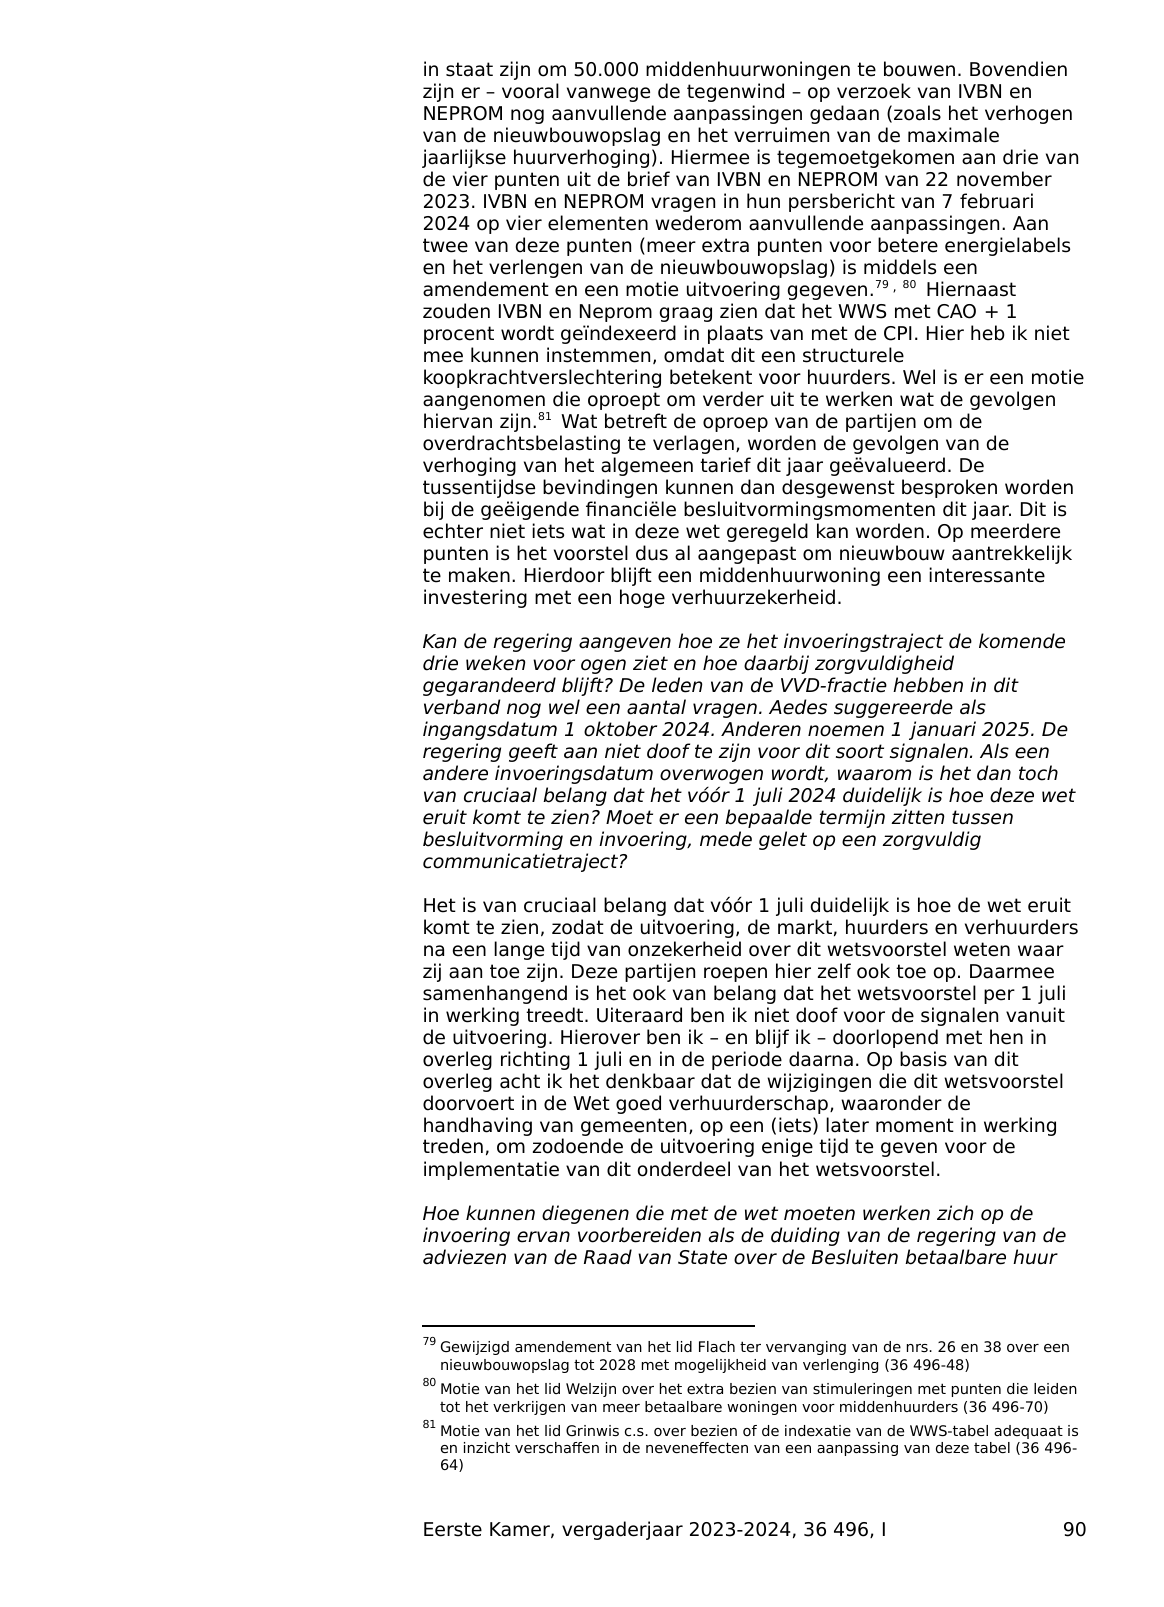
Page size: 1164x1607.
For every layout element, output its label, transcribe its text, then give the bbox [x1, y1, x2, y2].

text Kan de regering aangeven hoe ze het invoeringstraject de komende drie weken voor ogen ziet en hoe daarbij zorgvuldigheid gegarandeerd blijft? De leden van de VVD-fractie hebben in dit verband nog wel een aantal vragen. Aedes suggereerde als ingangsdatum 1 oktober 2024. Anderen noemen 1 januari 2025. De regering geeft aan niet doof te zijn voor dit soort signalen. Als een andere invoeringsdatum overwogen wordt, waarom is het dan toch van cruciaal belang dat het vóór 1 juli 2024 duidelijk is hoe deze wet eruit komt te zien? Moet er een bepaalde termijn zitten tussen besluitvorming en invoering, mede gelet op een zorgvuldig communicatietraject? [422, 631, 1087, 872]
text in staat zijn om 50.000 middenhuurwoningen te bouwen. Bovendien zijn er – vooral vanwege de tegenwind – op verzoek van IVBN en NEPROM nog aanvullende aanpassingen gedaan (zoals het verhogen van de nieuwbouwopslag en het verruimen van de maximale jaarlijkse huurverhoging). Hiermee is tegemoetgekomen aan drie van de vier punten uit de brief van IVBN en NEPROM van 22 november 2023. IVBN en NEPROM vragen in hun persbericht van 7 februari 2024 op vier elementen wederom aanvullende aanpassingen. Aan twee van deze punten (meer extra punten voor betere energielabels en het verlengen van de nieuwbouwopslag) is middels een amendement en een motie uitvoering gegeven., Hiernaast zouden IVBN en Neprom graag zien dat het WWS met CAO + 1 procent wordt geïndexeerd in plaats van met de CPI. Hier heb ik niet mee kunnen instemmen, omdat dit een structurele koopkrachtverslechtering betekent voor huurders. Wel is er een motie aangenomen die oproept om verder uit te werken wat de gevolgen hiervan zijn. Wat betreft de oproep van de partijen om de overdrachtsbelasting te verlagen, worden de gevolgen van de verhoging van het algemeen tarief dit jaar geëvalueerd. De tussentijdse bevindingen kunnen dan desgewenst besproken worden bij de geëigende financiële besluitvormingsmomenten dit jaar. Dit is echter niet iets wat in deze wet geregeld kan worden. Op meerdere punten is het voorstel dus al aangepast om nieuwbouw aantrekkelijk te maken. Hierdoor blijft een middenhuurwoning een interessante investering met een hoge verhuurzekerheid. [422, 59, 1087, 608]
text Het is van cruciaal belang dat vóór 1 juli duidelijk is hoe de wet eruit komt te zien, zodat de uitvoering, de markt, huurders en verhuurders na een lange tijd van onzekerheid over dit wetsvoorstel weten waar zij aan toe zijn. Deze partijen roepen hier zelf ook toe op. Daarmee samenhangend is het ook van belang dat het wetsvoorstel per 1 juli in werking treedt. Uiteraard ben ik niet doof voor de signalen vanuit de uitvoering. Hierover ben ik – en blijf ik – doorlopend met hen in overleg richting 1 juli en in de periode daarna. Op basis van dit overleg acht ik het denkbaar dat de wijzigingen die dit wetsvoorstel doorvoert in de Wet goed verhuurderschap, waaronder de handhaving van gemeenten, op een (iets) later moment in werking treden, om zodoende de uitvoering enige tijd te geven voor de implementatie van dit onderdeel van het wetsvoorstel. [422, 895, 1087, 1180]
text Gewijzigd amendement van het lid Flach ter vervanging van de nrs. 26 en 38 over een nieuwbouwopslag tot 2028 met mogelijkheid van verlenging (36 496-48) [422, 1335, 1087, 1374]
text Motie van het lid Welzijn over het extra bezien van stimuleringen met punten die leiden tot het verkrijgen van meer betaalbare woningen voor middenhuurders (36 496-70) [422, 1377, 1087, 1416]
text Motie van het lid Grinwis c.s. over bezien of de indexatie van de WWS-tabel adequaat is en inzicht verschaffen in de neveneffecten van een aanpassing van deze tabel (36 496-64) [422, 1418, 1087, 1474]
text Hoe kunnen diegenen die met de wet moeten werken zich op de invoering ervan voorbereiden als de duiding van de regering van de adviezen van de Raad van State over de Besluiten betaalbare huur [422, 1203, 1087, 1268]
